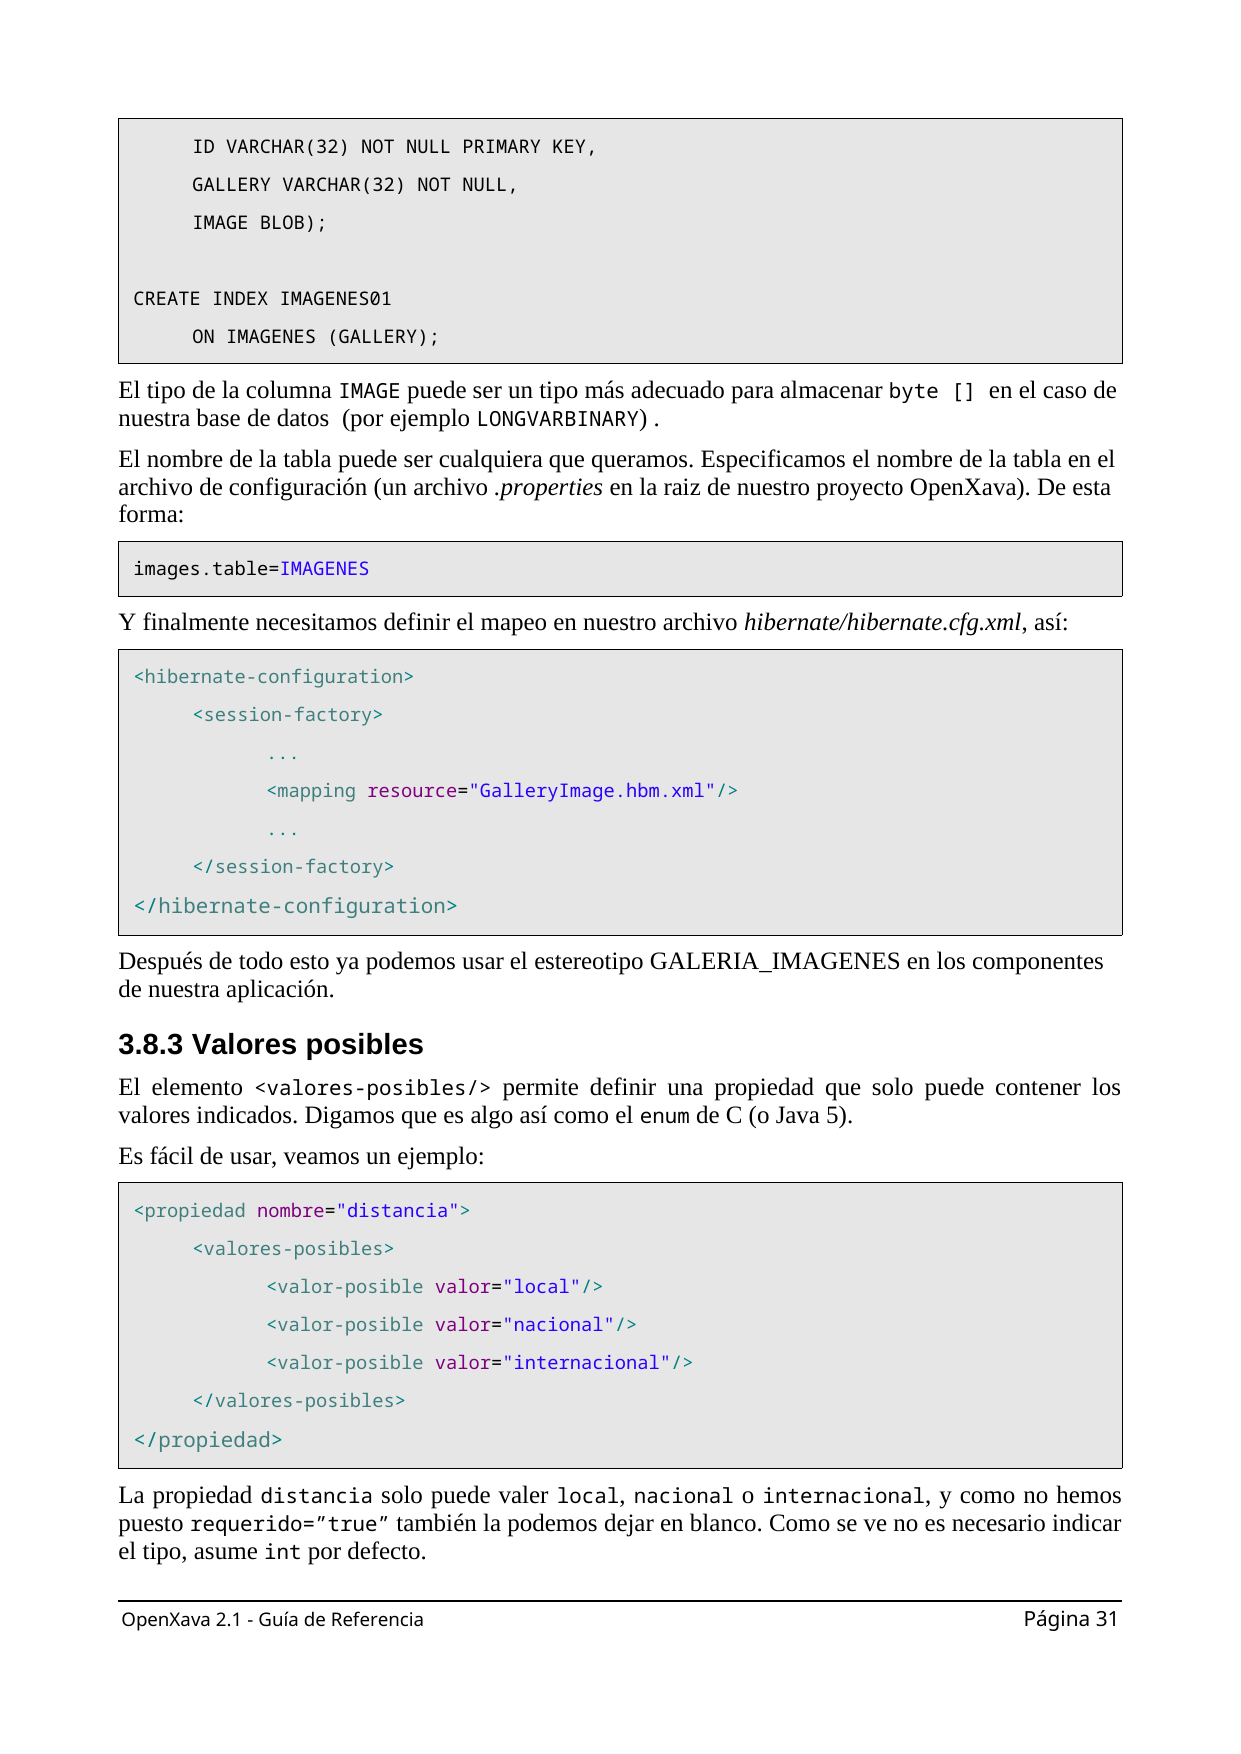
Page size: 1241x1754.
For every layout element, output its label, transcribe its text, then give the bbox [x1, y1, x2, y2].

text <session-factory> [119, 687, 1122, 725]
text ID VARCHAR(32) NOT NULL PRIMARY KEY, [119, 119, 1122, 156]
text El elemento <valores-posibles/> permite definir una propiedad que solo puede contener los valores indicados. Digamos que es algo así como el enum de C (o Java 5). [118, 1073, 1122, 1129]
text GALLERY VARCHAR(32) NOT NULL, [119, 156, 1122, 194]
text Es fácil de usar, veamos un ejemplo: [118, 1142, 1122, 1169]
text </session-factory> [119, 839, 1122, 877]
text La propiedad distancia solo puede valer local, nacional o internacional, y como no hemos puesto requerido=”true” también la podemos dejar en blanco. Como se ve no es necesario indicar el tipo, asume int por defecto. [118, 1481, 1122, 1565]
text <propiedad nombre="distancia"> [119, 1183, 1122, 1220]
text <hibernate-configuration> [119, 650, 1122, 687]
text <valor-posible valor="local"/> [119, 1258, 1122, 1296]
text CREATE INDEX IMAGENES01 [119, 270, 1122, 308]
text El nombre de la tabla puede ser cualquiera que queramos. Especificamos el nombre de la tabla en el archivo de configuración (un archivo .properties en la raiz de nuestro proyecto OpenXava). De esta forma: [118, 445, 1122, 528]
text Después de todo esto ya podemos usar el estereotipo GALERIA_IMAGENES en los componentes de nuestra aplicación. [118, 947, 1122, 1003]
text <mapping resource="GalleryImage.hbm.xml"/> [119, 763, 1122, 801]
text <valor-posible valor="internacional"/> [119, 1334, 1122, 1372]
text ON IMAGENES (GALLERY); [119, 308, 1122, 363]
text ... [119, 801, 1122, 839]
text Y finalmente necesitamos definir el mapeo en nuestro archivo hibernate/hibernate.cfg.xml, así: [118, 608, 1122, 636]
text El tipo de la columna IMAGE puede ser un tipo más adecuado para almacenar byte [] en el caso de nuestra base de datos (por ejemplo LONGVARBINARY) . [118, 376, 1122, 432]
text <valores-posibles> [119, 1220, 1122, 1258]
text </hibernate-configuration> [119, 877, 1122, 935]
text images.table=IMAGENES [119, 542, 1122, 596]
text ... [119, 725, 1122, 763]
text IMAGE BLOB); [119, 194, 1122, 232]
text <valor-posible valor="nacional"/> [119, 1296, 1122, 1334]
text </valores-posibles> [119, 1372, 1122, 1410]
text </propiedad> [119, 1410, 1122, 1468]
subtitle Valores posibles [118, 1028, 1122, 1060]
